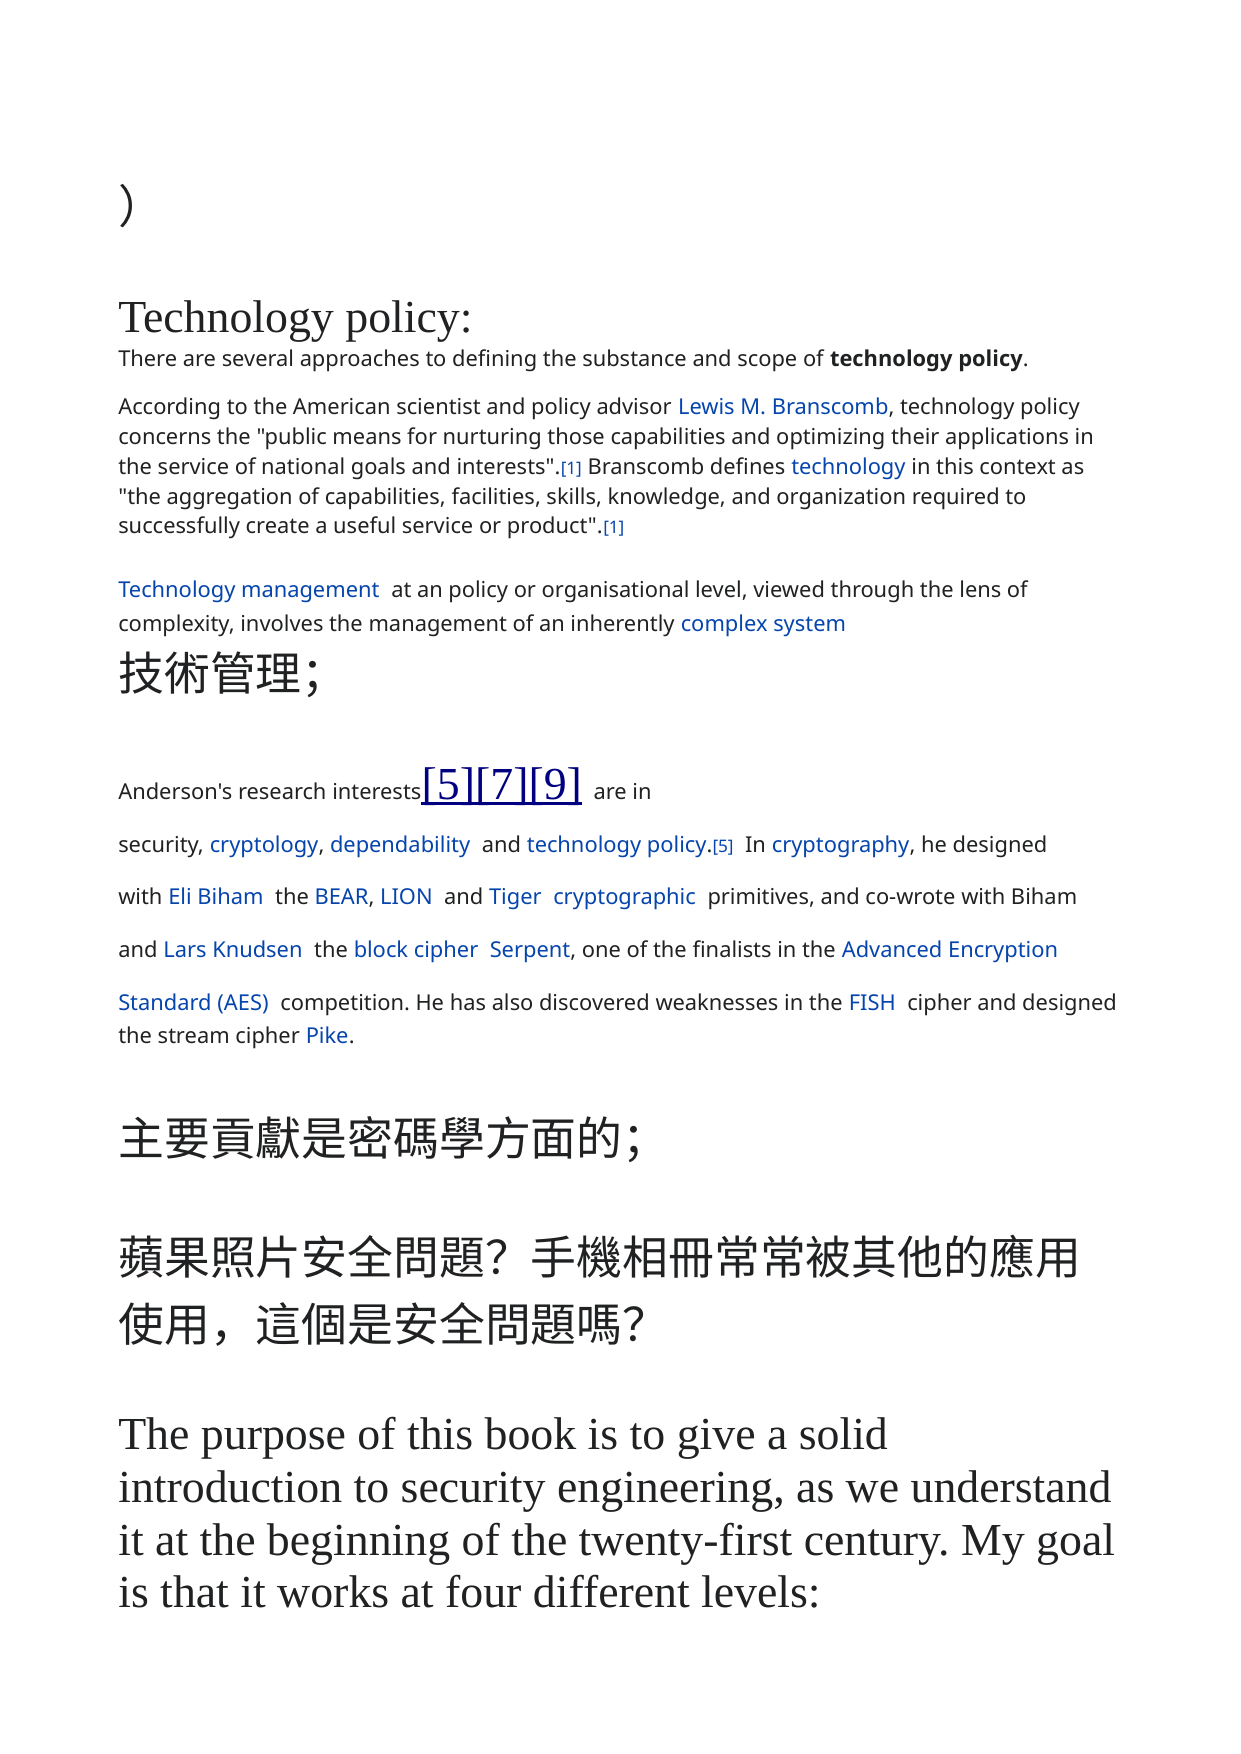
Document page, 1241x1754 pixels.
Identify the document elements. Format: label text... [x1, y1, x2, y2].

text Technology policy: [118, 290, 1122, 343]
text According to the American scientist and policy advisor Lewis M. Branscomb, technology policy concerns the "public means for nurturing those capabilities and optimizing their applications in the service of national goals and interests".[1] Branscomb defines technology in this context as "the aggregation of capabilities, facilities, skills, knowledge, and organization required to successfully create a useful service or product".[1] [118, 391, 1122, 540]
text ） [118, 171, 1122, 237]
text Technology management at an policy or organisational level, viewed through the lens of complexity, involves the management of an inherently complex system [118, 555, 1122, 637]
text 蘋果照片安全問題？手機相冊常常被其他的應用使用，這個是安全問題嗎？ [118, 1222, 1122, 1354]
text 技術管理； [118, 637, 1122, 704]
text 主要貢獻是密碼學方面的； [118, 1102, 1122, 1169]
text There are several approaches to defining the substance and scope of technology policy. [118, 343, 1122, 372]
text Anderson's research interests[5][7][9] are in security, cryptology, dependability and technology policy.[5] In cryptography, he designed with Eli Biham the BEAR, LION and Tiger cryptographic primitives, and co-wrote with Biham and Lars Knudsen the block cipher Serpent, one of the finalists in the Advanced Encryption Standard (AES) competition. He has also discovered weaknesses in the FISH cipher and designed the stream cipher Pike. [118, 756, 1122, 1050]
text The purpose of this book is to give a solid introduction to security engineering, as we understand it at the beginning of the twenty-first century. My goal is that it works at four different levels: [118, 1407, 1122, 1618]
